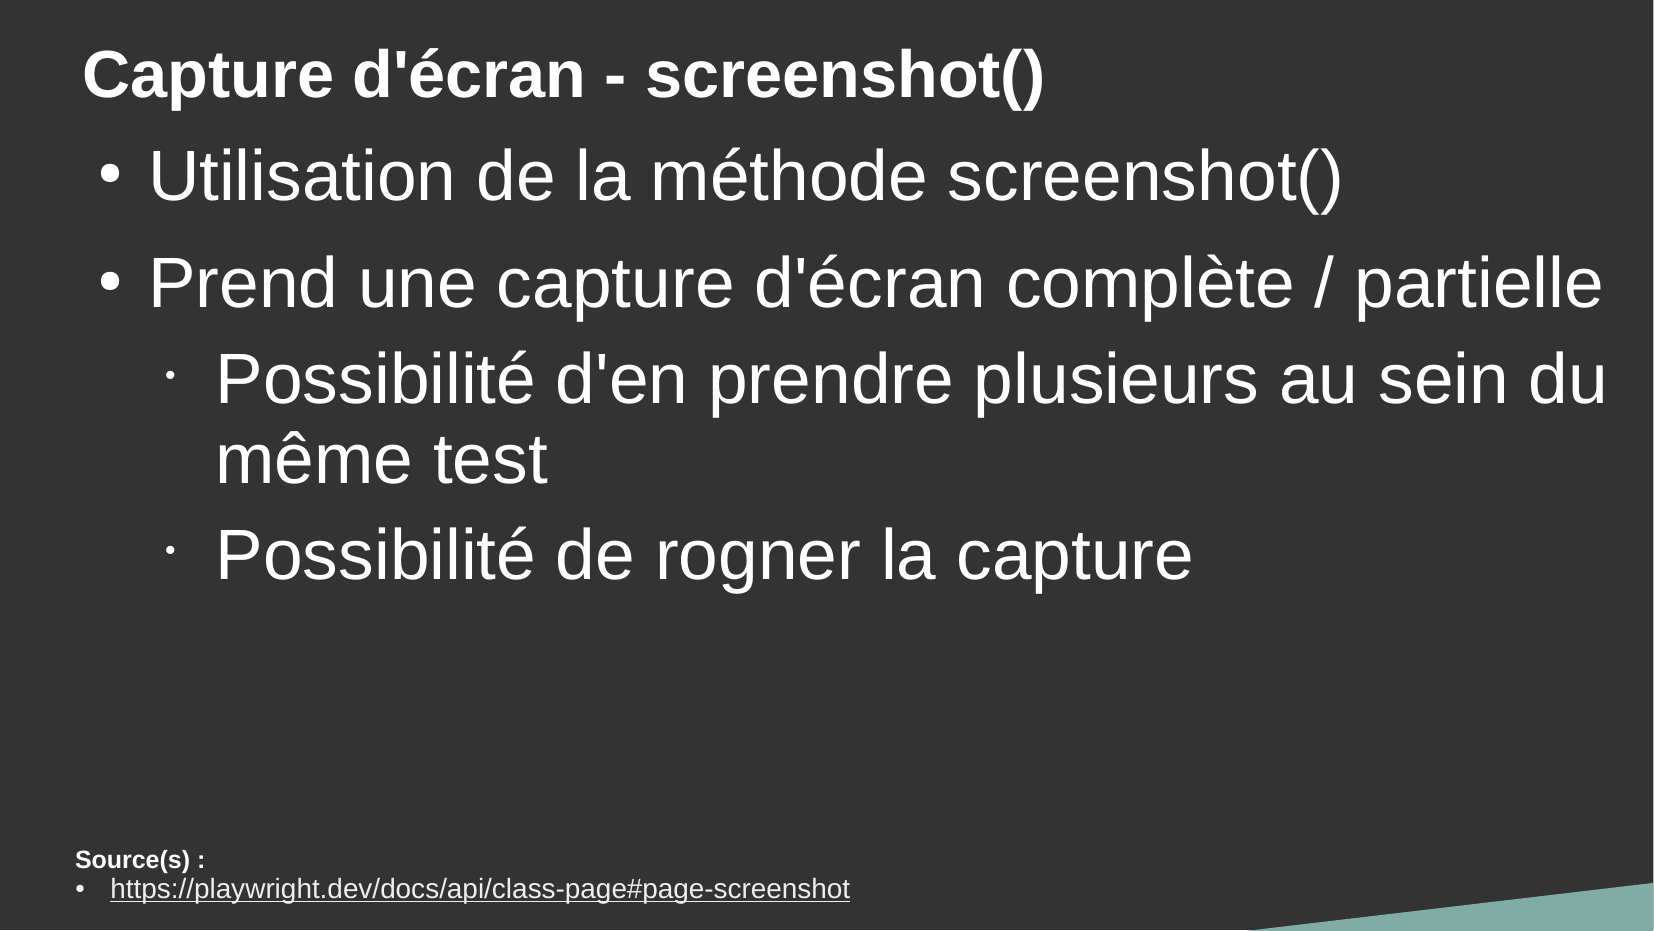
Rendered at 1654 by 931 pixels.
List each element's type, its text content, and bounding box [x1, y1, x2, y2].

list Utilisation de la méthode screenshot() Prend une capture d'écran complète / partielle Possibilité d'en prendre plusieurs au sein du même test Possibilité de rogner la capture [80, 135, 1619, 621]
text_box Source(s) : https://playwright.dev/docs/api/class-page#page-screenshot [60, 744, 1546, 913]
title Capture d'écran - screenshot() [82, 37, 1571, 112]
text_box [1245, 882, 1654, 931]
